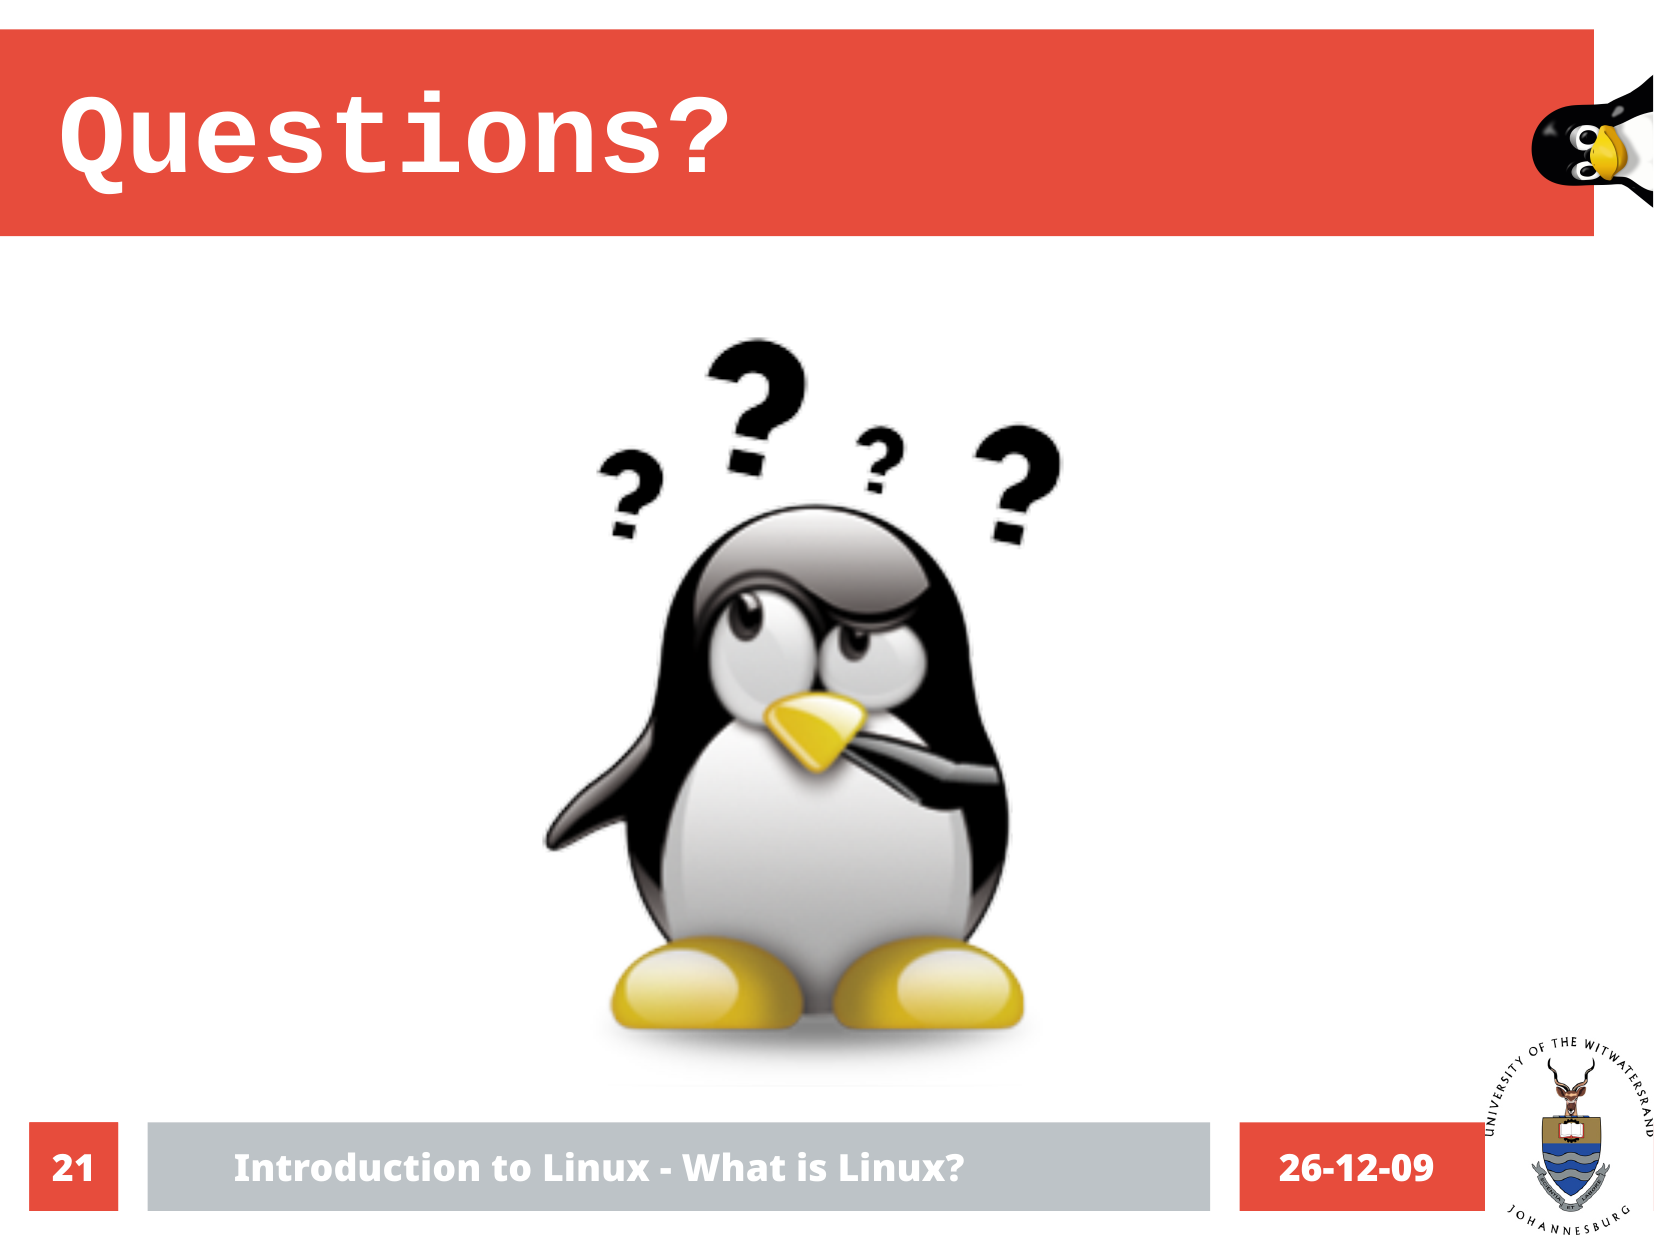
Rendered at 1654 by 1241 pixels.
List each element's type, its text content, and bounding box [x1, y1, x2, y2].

picture [1485, 1037, 1654, 1235]
picture [1514, 23, 1654, 276]
picture [427, 324, 1196, 1093]
title Questions? [58, 59, 1594, 207]
